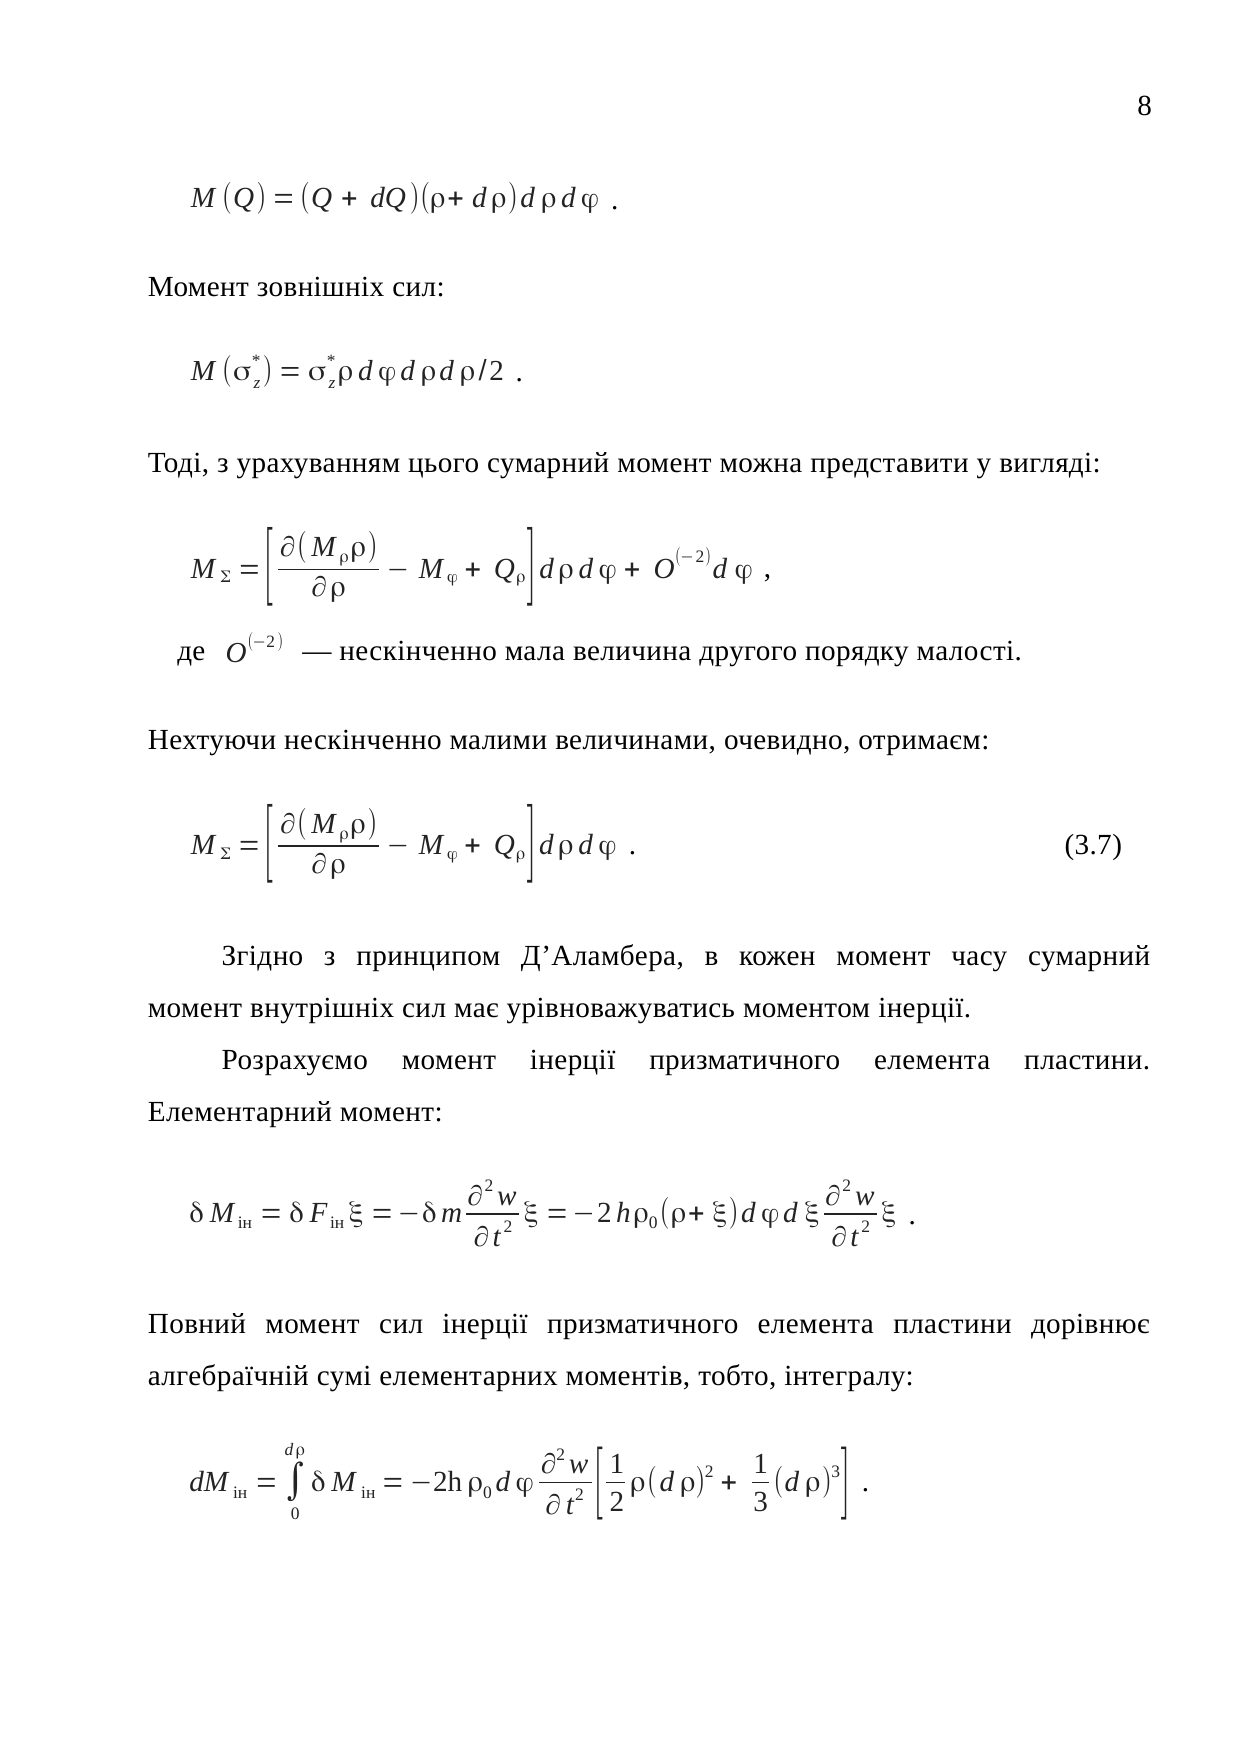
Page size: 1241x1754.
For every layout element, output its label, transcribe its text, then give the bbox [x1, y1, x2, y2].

text , [148, 498, 1152, 602]
text Нехтуючи нескінченно малими величинами, очевидно, отримаєм: [148, 722, 1152, 755]
text де — нескінченно мала величина другого порядку малості. [148, 602, 1152, 698]
text . (3.7) [148, 775, 1152, 914]
text . [148, 153, 1152, 246]
text Тоді, з урахуванням цього сумарний момент можна представити у вигляді: [148, 445, 1152, 478]
text . [148, 1147, 1152, 1282]
text . [148, 1411, 1152, 1552]
text Розрахуємо момент інерції призматичного елемента пластини. Елементарний момент: [148, 1042, 1152, 1128]
text Згідно з принципом Д’Аламбера, в кожен момент часу сумарний момент внутрішніх сил має урівноважуватись моментом інерції. [148, 938, 1152, 1024]
text Момент зовнішніх сил: [148, 269, 1152, 303]
text . [148, 322, 1152, 421]
text Повний момент сил інерції призматичного елемента пластини дорівнює алгебраїчній сумі елементарних моментів, тобто, інтегралу: [148, 1306, 1152, 1392]
